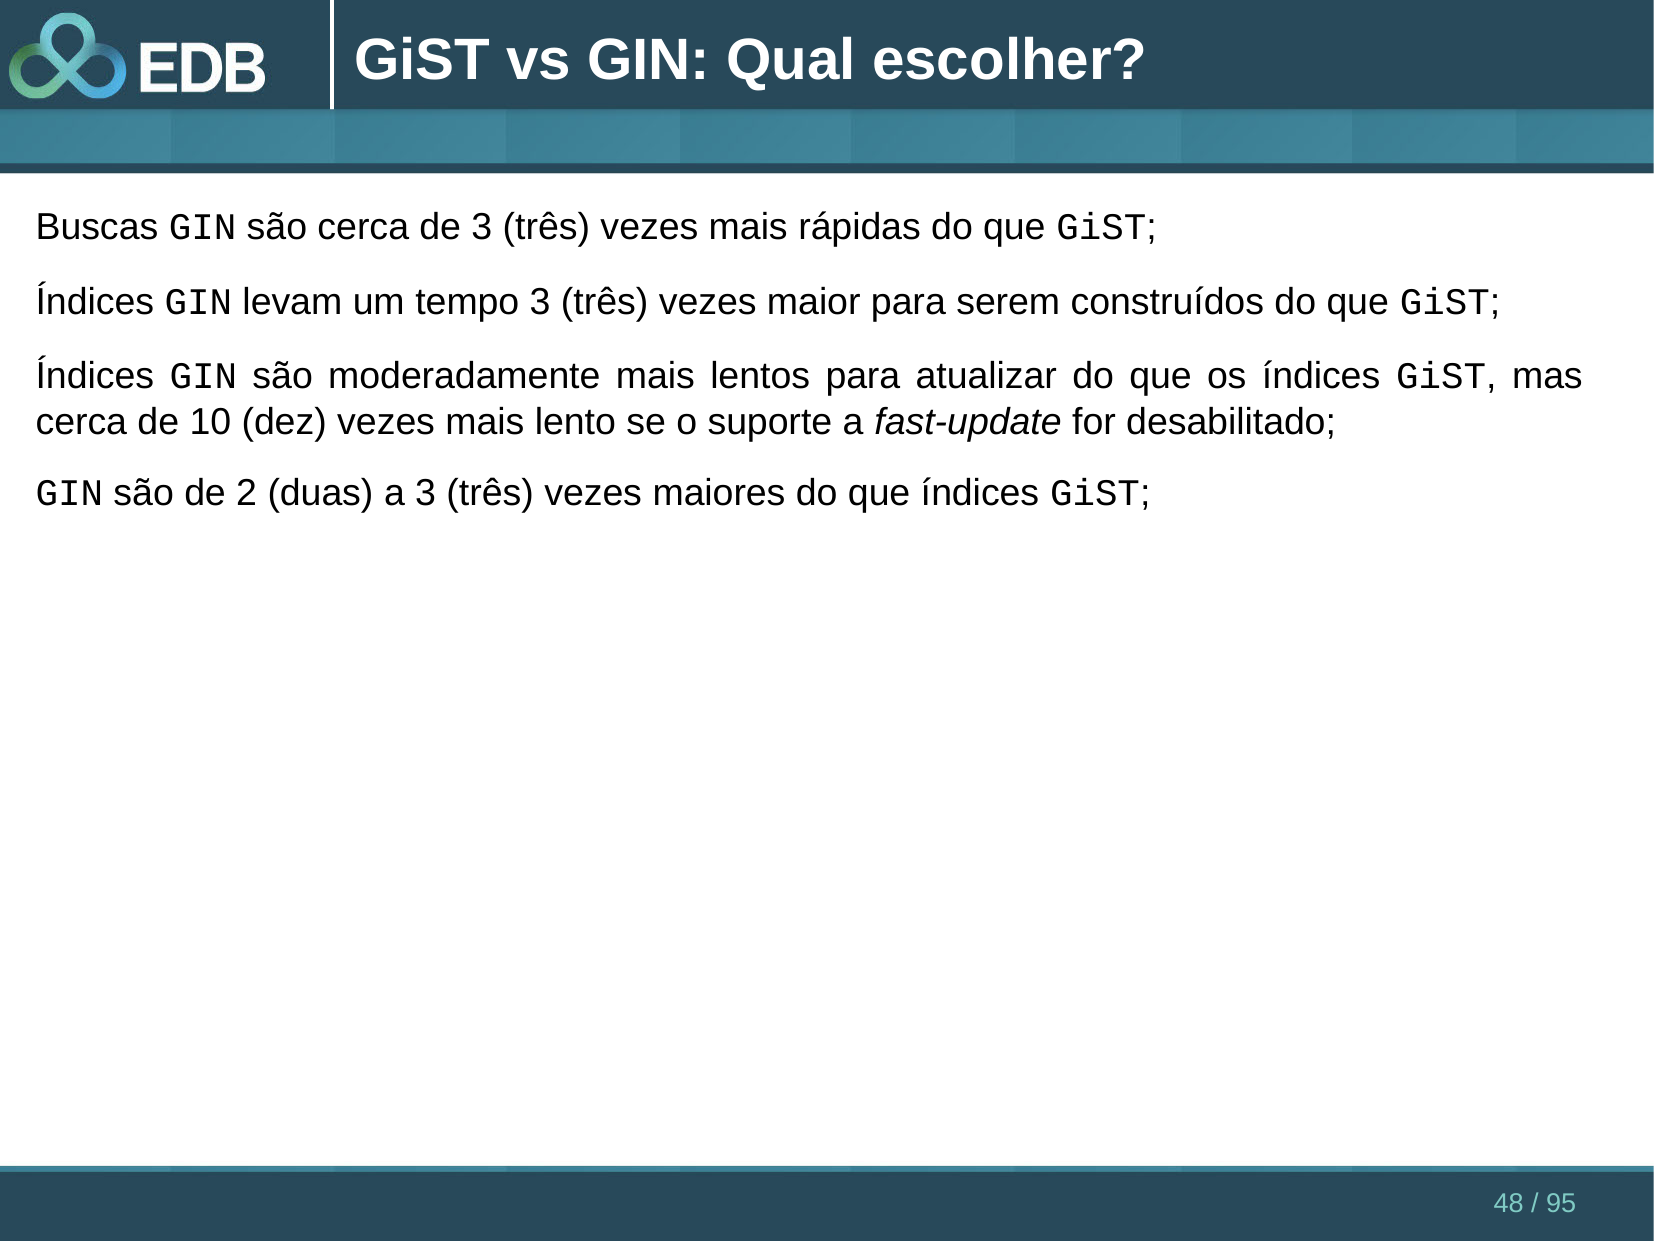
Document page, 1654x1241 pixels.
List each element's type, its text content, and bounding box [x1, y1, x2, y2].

picture [0, 0, 1654, 1241]
list Buscas GIN são cerca de 3 (três) vezes mais rápidas do que GiST; Índices GIN levam um tempo 3 (três) vezes maior para serem construídos do que GiST; Índices GIN são moderadamente mais lentos para atualizar do que os índices GiST, mas cerca de 10 (dez) vezes mais lento se o suporte a fast-update for desabilitado; GIN são de 2 (duas) a 3 (três) vezes maiores do que índices GiST; [35, 205, 1583, 526]
title GiST vs GIN: Qual escolher? [354, 0, 1625, 125]
